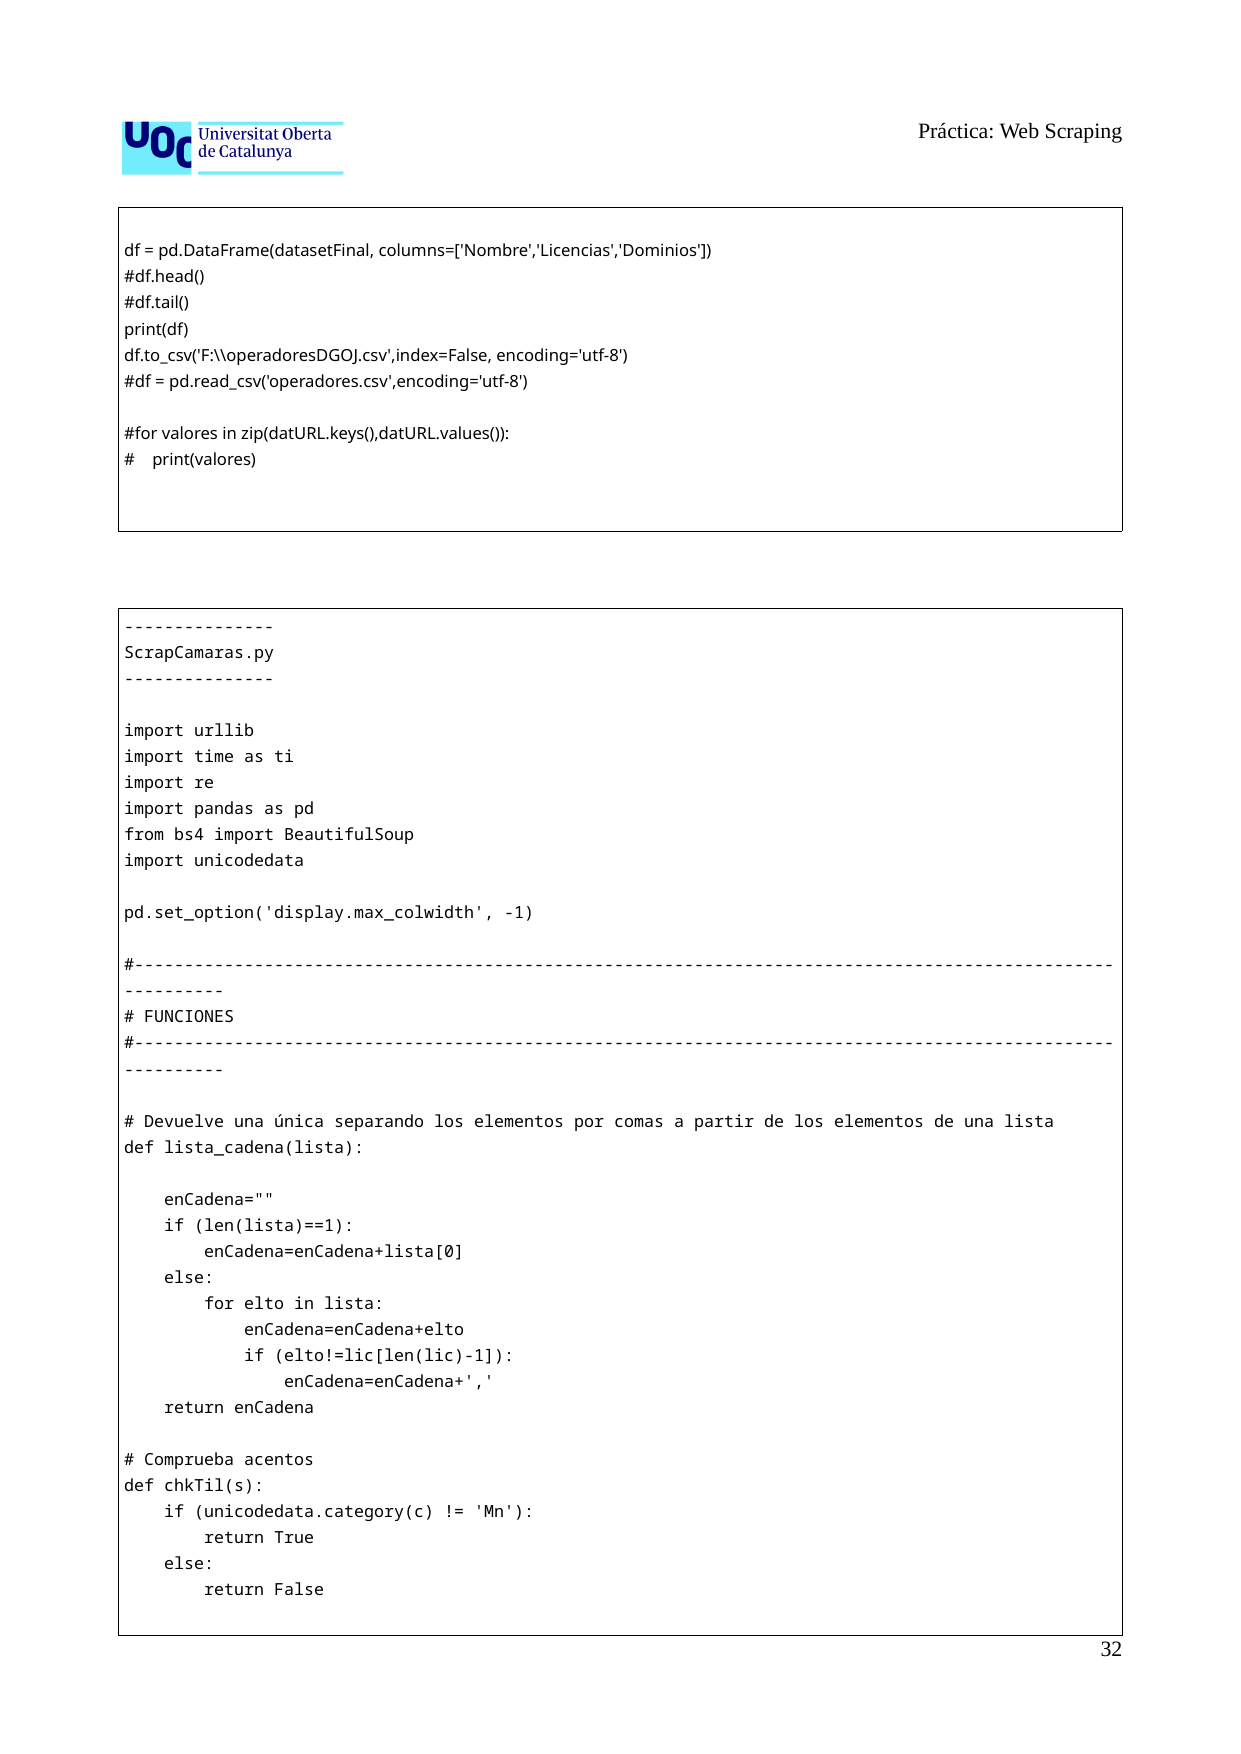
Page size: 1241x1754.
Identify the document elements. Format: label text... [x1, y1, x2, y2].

table_header --------------- ScrapCamaras.py --------------- import urllib import time as ti import re import pandas as pd from bs4 import BeautifulSoup import unicodedata pd.set_option('display.max_colwidth', -1) #------------------------------------------------------------------------------------------------------------ # FUNCIONES #------------------------------------------------------------------------------------------------------------ # Devuelve una única separando los elementos por comas a partir de los elementos de una lista def lista_cadena(lista): enCadena="" if (len(lista)==1): enCadena=enCadena+lista[0] else: for elto in lista: enCadena=enCadena+elto if (elto!=lic[len(lic)-1]): enCadena=enCadena+',' return enCadena # Comprueba acentos def chkTil(s): if (unicodedata.category(c) != 'Mn'): return True else: return False [119, 609, 1122, 1635]
table_header df = pd.DataFrame(datasetFinal, columns=['Nombre','Licencias','Dominios']) #df.head() #df.tail() print(df) df.to_csv('F:\\operadoresDGOJ.csv',index=False, encoding='utf-8') #df = pd.read_csv('operadores.csv',encoding='utf-8') #for valores in zip(datURL.keys(),datURL.values()): # print(valores) [119, 208, 1122, 531]
